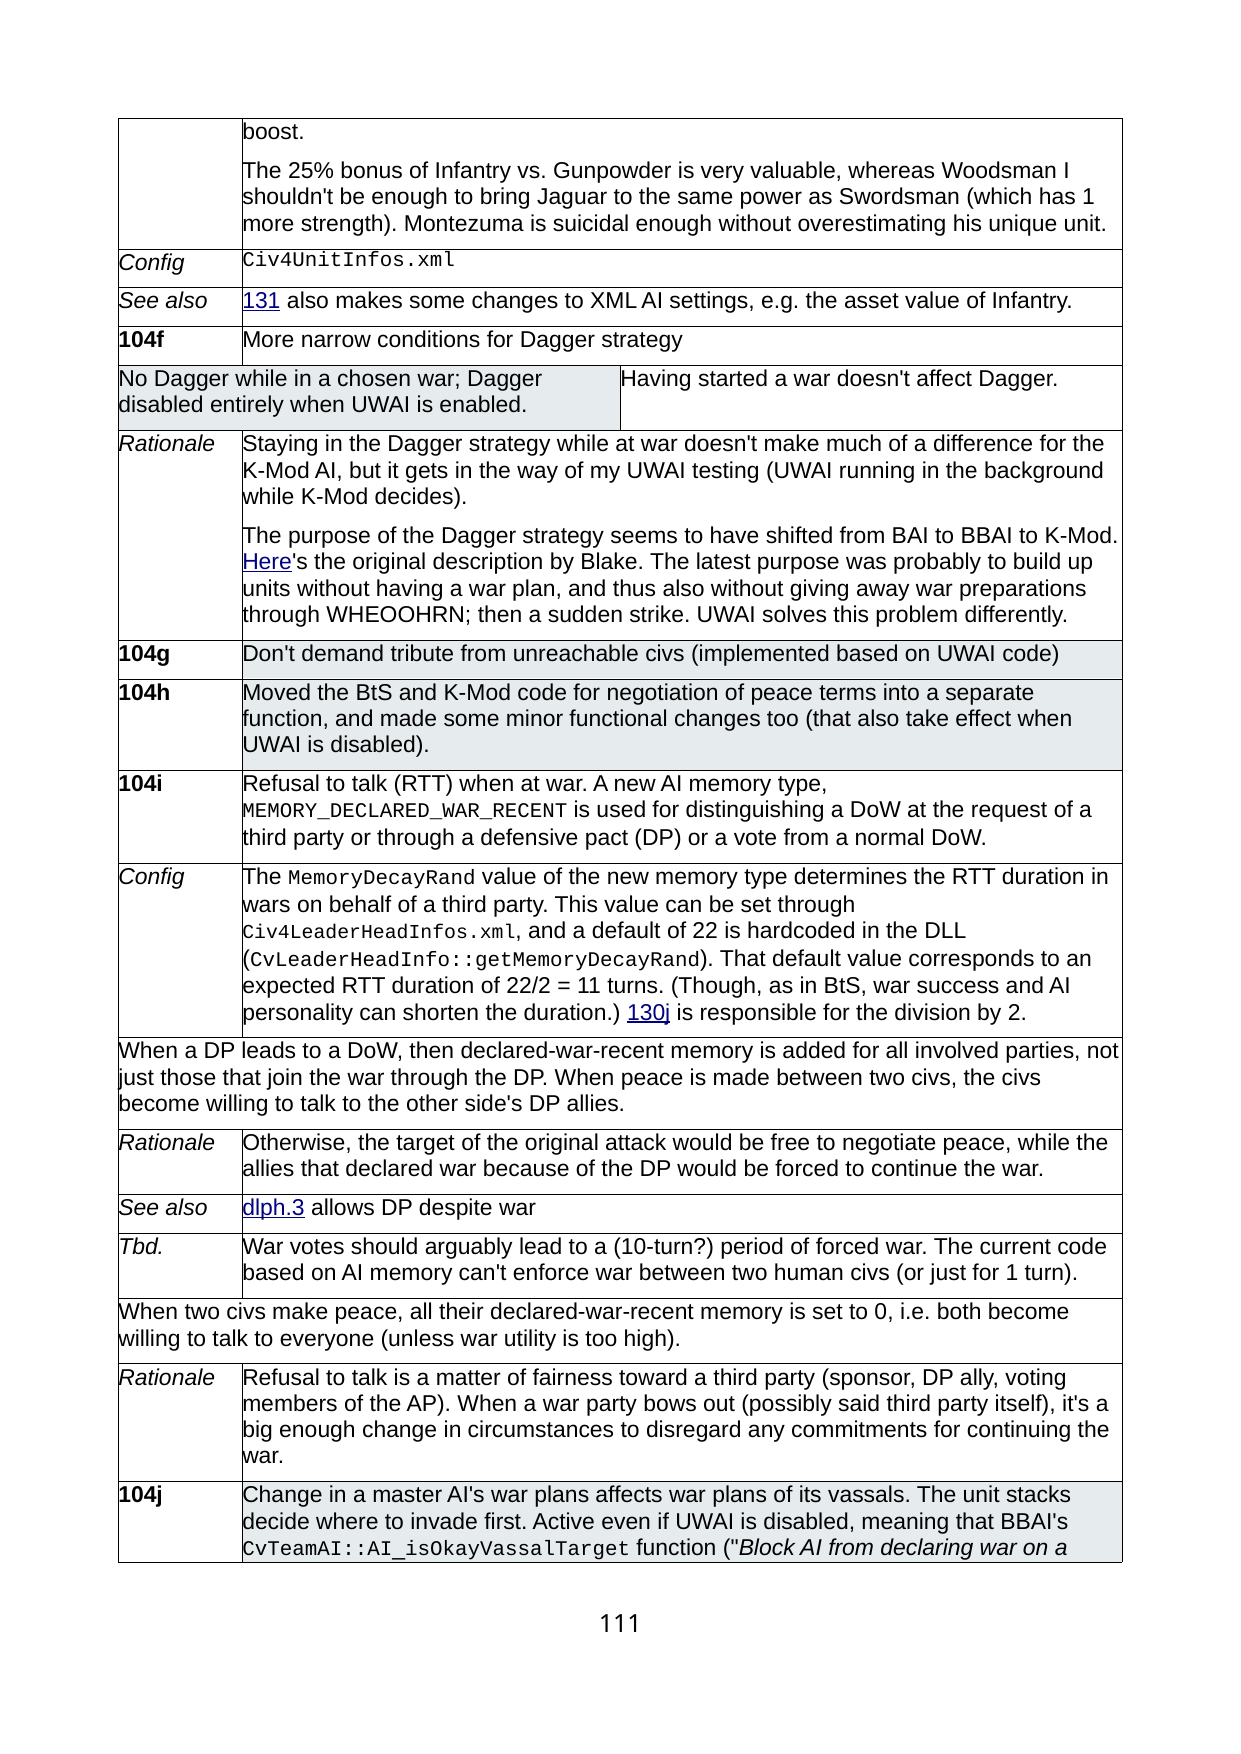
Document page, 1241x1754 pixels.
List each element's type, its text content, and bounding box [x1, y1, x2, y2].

table_cell Rationale [119, 1364, 242, 1481]
table_cell No Dagger while in a chosen war; Dagger disabled entirely when UWAI is enabled. [119, 366, 620, 430]
table_cell 104i [119, 771, 242, 863]
table_cell The MemoryDecayRand value of the new memory type determines the RTT duration in wars on behalf of a third party. This value can be set through Civ4LeaderHeadInfos.xml, and a default of 22 is hardcoded in the DLL (CvLeaderHeadInfo::getMemoryDecayRand). That default value corresponds to an expected RTT duration of 22/2 = 11 turns. (Though, as in BtS, war success and AI personality can shorten the duration.) 130j is responsible for the division by 2. [243, 864, 1122, 1037]
table_cell Tbd. [119, 1234, 242, 1298]
table_cell Change in a master AI's war plans affects war plans of its vassals. The unit stacks decide where to invade first. Active even if UWAI is disabled, meaning that BBAI's CvTeamAI::AI_isOkayVassalTarget function ("Block AI from declaring war on a [243, 1482, 1122, 1562]
table_cell Having started a war doesn't affect Dagger. [621, 366, 1122, 430]
table_cell More narrow conditions for Dagger strategy [243, 327, 1122, 365]
table_cell Rationale [119, 431, 242, 639]
table_cell Don't demand tribute from unreachable civs (implemented based on UWAI code) [243, 641, 1122, 678]
table_cell dlph.3 allows DP despite war [243, 1195, 1122, 1233]
table_cell See also [119, 288, 242, 326]
table_cell Refusal to talk is a matter of fairness toward a third party (sponsor, DP ally, voting members of the AP). When a war party bows out (possibly said third party itself), it's a big enough change in circumstances to disregard any commitments for continuing the war. [243, 1364, 1122, 1481]
table_cell 104f [119, 327, 242, 365]
table_cell Moved the BtS and K-Mod code for negotiation of peace terms into a separate function, and made some minor functional changes too (that also take effect when UWAI is disabled). [243, 680, 1122, 770]
table_cell Civ4UnitInfos.xml [243, 250, 1122, 287]
table_cell Otherwise, the target of the original attack would be free to negotiate peace, while the allies that declared war because of the DP would be forced to continue the war. [243, 1130, 1122, 1194]
table_cell Config [119, 864, 242, 1037]
table_cell 104g [119, 641, 242, 678]
table_cell Rationale [119, 1130, 242, 1194]
table_cell See also [119, 1195, 242, 1233]
table_cell [119, 119, 242, 248]
table_cell Staying in the Dagger strategy while at war doesn't make much of a difference for the K-Mod AI, but it gets in the way of my UWAI testing (UWAI running in the background while K-Mod decides). The purpose of the Dagger strategy seems to have shifted from BAI to BBAI to K-Mod. Here's the original description by Blake. The latest purpose was probably to build up units without having a war plan, and thus also without giving away war preparations through WHEOOHRN; then a sudden strike. UWAI solves this problem differently. [243, 431, 1122, 639]
table_cell Refusal to talk (RTT) when at war. A new AI memory type, MEMORY_DECLARED_WAR_RECENT is used for distinguishing a DoW at the request of a third party or through a defensive pact (DP) or a vote from a normal DoW. [243, 771, 1122, 863]
table_cell Config [119, 250, 242, 287]
table_cell War votes should arguably lead to a (10-turn?) period of forced war. The current code based on AI memory can't enforce war between two human civs (or just for 1 turn). [243, 1234, 1122, 1298]
table_cell When a DP leads to a DoW, then declared-war-recent memory is added for all involved parties, not just those that join the war through the DP. When peace is made between two civs, the civs become willing to talk to the other side's DP allies. [119, 1038, 1122, 1129]
table_cell 131 also makes some changes to XML AI settings, e.g. the asset value of Infantry. [243, 288, 1122, 326]
table_cell 104h [119, 680, 242, 770]
table_cell When two civs make peace, all their declared-war-recent memory is set to 0, i.e. both become willing to talk to everyone (unless war utility is too high). [119, 1299, 1122, 1363]
table_cell 104j [119, 1482, 242, 1562]
table_cell boost. The 25% bonus of Infantry vs. Gunpowder is very valuable, whereas Woodsman I shouldn't be enough to bring Jaguar to the same power as Swordsman (which has 1 more strength). Montezuma is suicidal enough without overestimating his unique unit. [243, 119, 1122, 248]
